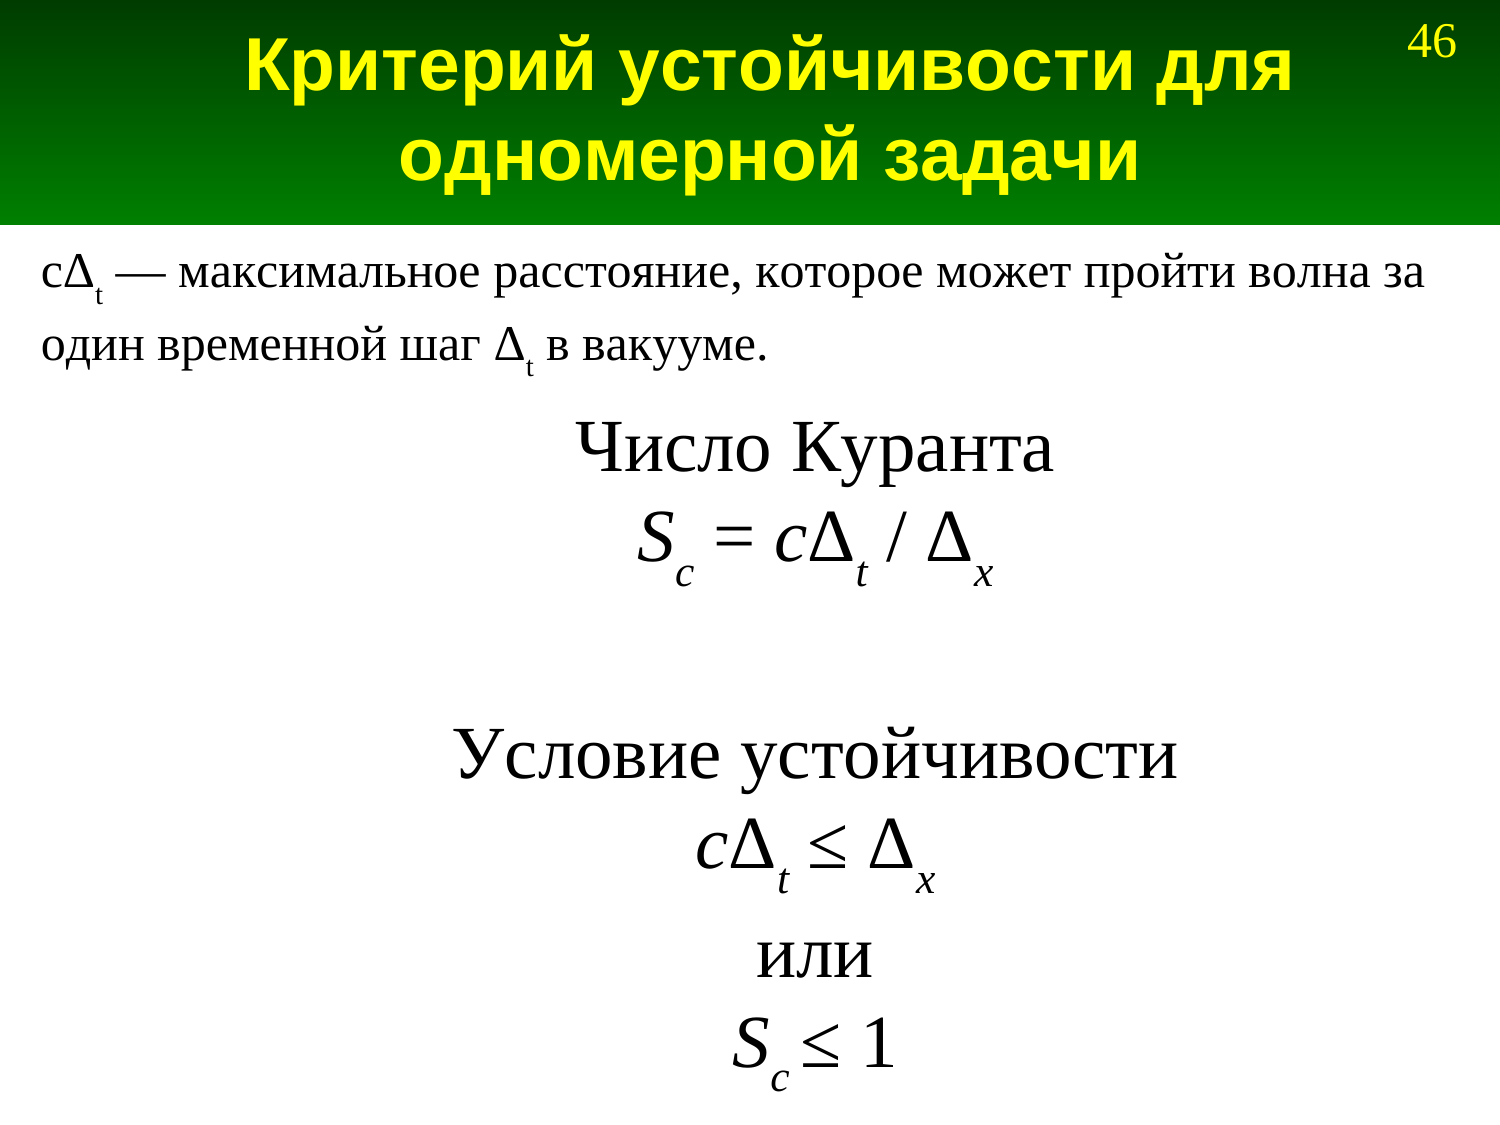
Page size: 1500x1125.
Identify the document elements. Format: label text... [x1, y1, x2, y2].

text_box Число Куранта Sc = сΔt / Δx Условие устойчивости сΔt ≤ Δx или Sc ≤ 1 [437, 390, 1195, 1108]
title Критерий устойчивости для одномерной задачи [100, 7, 1441, 204]
text_box cΔt — максимальное расстояние, которое может пройти волна за один временной шаг Δt в вакууме. [25, 230, 1489, 390]
